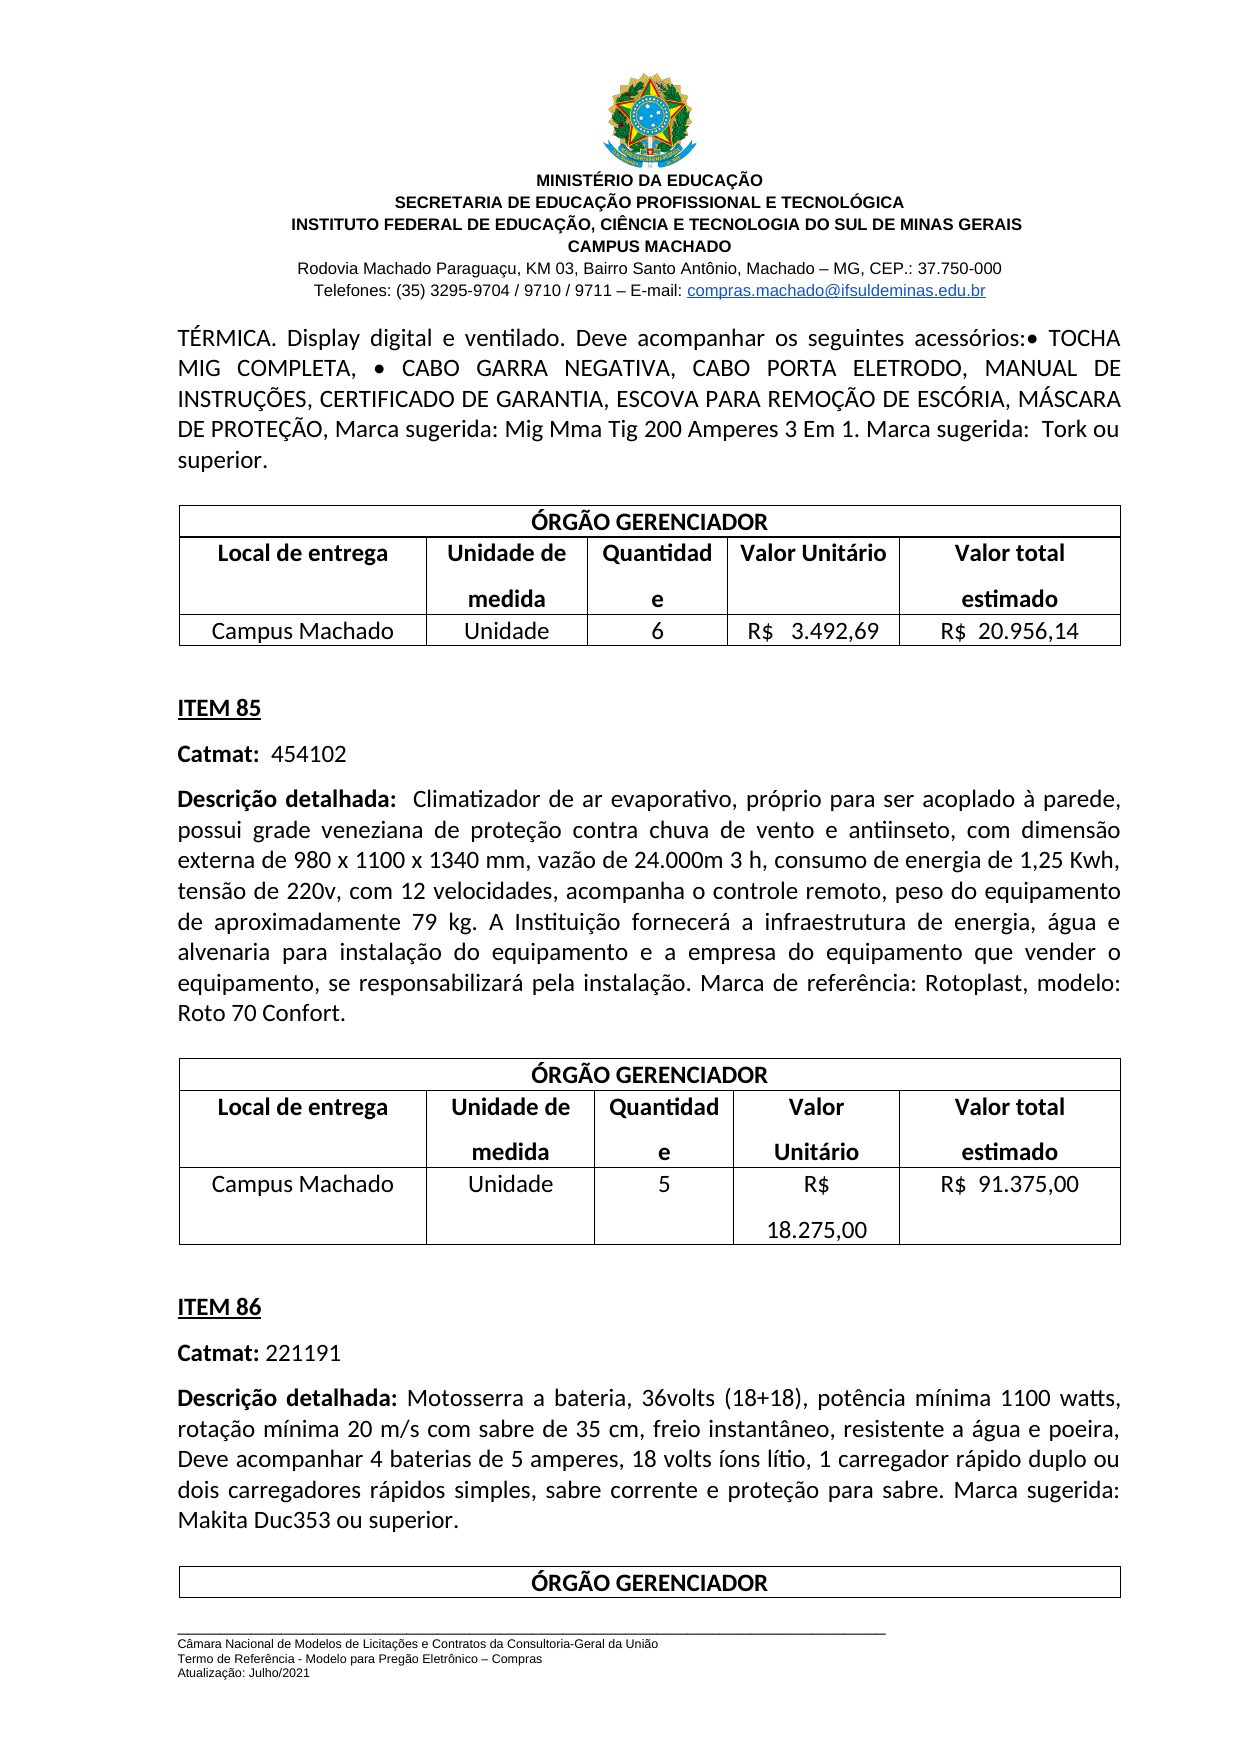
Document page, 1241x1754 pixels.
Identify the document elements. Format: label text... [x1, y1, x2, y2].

table_cell Unidade [427, 1168, 594, 1244]
table_cell Local de entrega [180, 1091, 426, 1167]
text ITEM 85 [177, 692, 1108, 723]
table_cell Quantidade [595, 1091, 733, 1167]
table_cell Unidade de medida [427, 1091, 594, 1167]
picture [603, 73, 697, 168]
text Catmat: 454102 [177, 738, 1122, 768]
table_cell Valor Unitário [734, 1091, 899, 1167]
table_cell 6 [588, 615, 727, 645]
table_cell Campus Machado [180, 1168, 426, 1244]
text Descrição detalhada: Climatizador de ar evaporativo, próprio para ser acoplado à parede, possui grade veneziana de proteção contra chuva de vento e antiinseto, com dimensão externa de 980 x 1100 x 1340 mm, vazão de 24.000m 3 h, consumo de energia de 1,25 Kwh, tensão de 220v, com 12 velocidades, acompanha o controle remoto, peso do equipamento de aproximadamente 79 kg. A Instituição fornecerá a infraestrutura de energia, água e alvenaria para instalação do equipamento e a empresa do equipamento que vender o equipamento, se responsabilizará pela instalação. Marca de referência: Rotoplast, modelo: Roto 70 Confort. [177, 783, 1122, 1028]
table_cell Quantidade [588, 538, 727, 614]
text ITEM 86 [177, 1291, 1108, 1322]
table_cell R$ 18.275,00 [734, 1168, 899, 1244]
table_cell Valor total estimado [900, 538, 1120, 614]
table_cell Valor Unitário [728, 538, 899, 614]
table_cell Unidade de medida [427, 538, 587, 614]
table_cell Local de entrega [180, 538, 426, 614]
text Catmat: 221191 [177, 1337, 1122, 1367]
text Descrição detalhada: Motosserra a bateria, 36volts (18+18), potência mínima 1100 watts, rotação mínima 20 m/s com sabre de 35 cm, freio instantâneo, resistente a água e poeira, Deve acompanhar 4 baterias de 5 amperes, 18 volts íons lítio, 1 carregador rápido duplo ou dois carregadores rápidos simples, sabre corrente e proteção para sabre. Marca sugerida: Makita Duc353 ou superior. [177, 1383, 1122, 1535]
table_cell R$ 20.956,14 [900, 615, 1120, 645]
table_header ÓRGÃO GERENCIADOR [180, 1567, 1120, 1597]
text TÉRMICA. Display digital e ventilado. Deve acompanhar os seguintes acessórios:• TOCHA MIG COMPLETA, • CABO GARRA NEGATIVA, CABO PORTA ELETRODO, MANUAL DE INSTRUÇÕES, CERTIFICADO DE GARANTIA, ESCOVA PARA REMOÇÃO DE ESCÓRIA, MÁSCARA DE PROTEÇÃO, Marca sugerida: Mig Mma Tig 200 Amperes 3 Em 1. Marca sugerida: Tork ou superior. [177, 322, 1122, 474]
table_cell Valor total estimado [900, 1091, 1120, 1167]
table_cell R$ 91.375,00 [900, 1168, 1120, 1244]
picture [643, 163, 658, 168]
table_header ÓRGÃO GERENCIADOR [180, 1059, 1120, 1090]
table_header ÓRGÃO GERENCIADOR [180, 506, 1120, 536]
picture [669, 149, 680, 155]
table_cell Unidade [427, 615, 587, 645]
table_cell R$ 3.492,69 [728, 615, 899, 645]
table_cell 5 [595, 1168, 733, 1244]
table_cell Campus Machado [180, 615, 426, 645]
